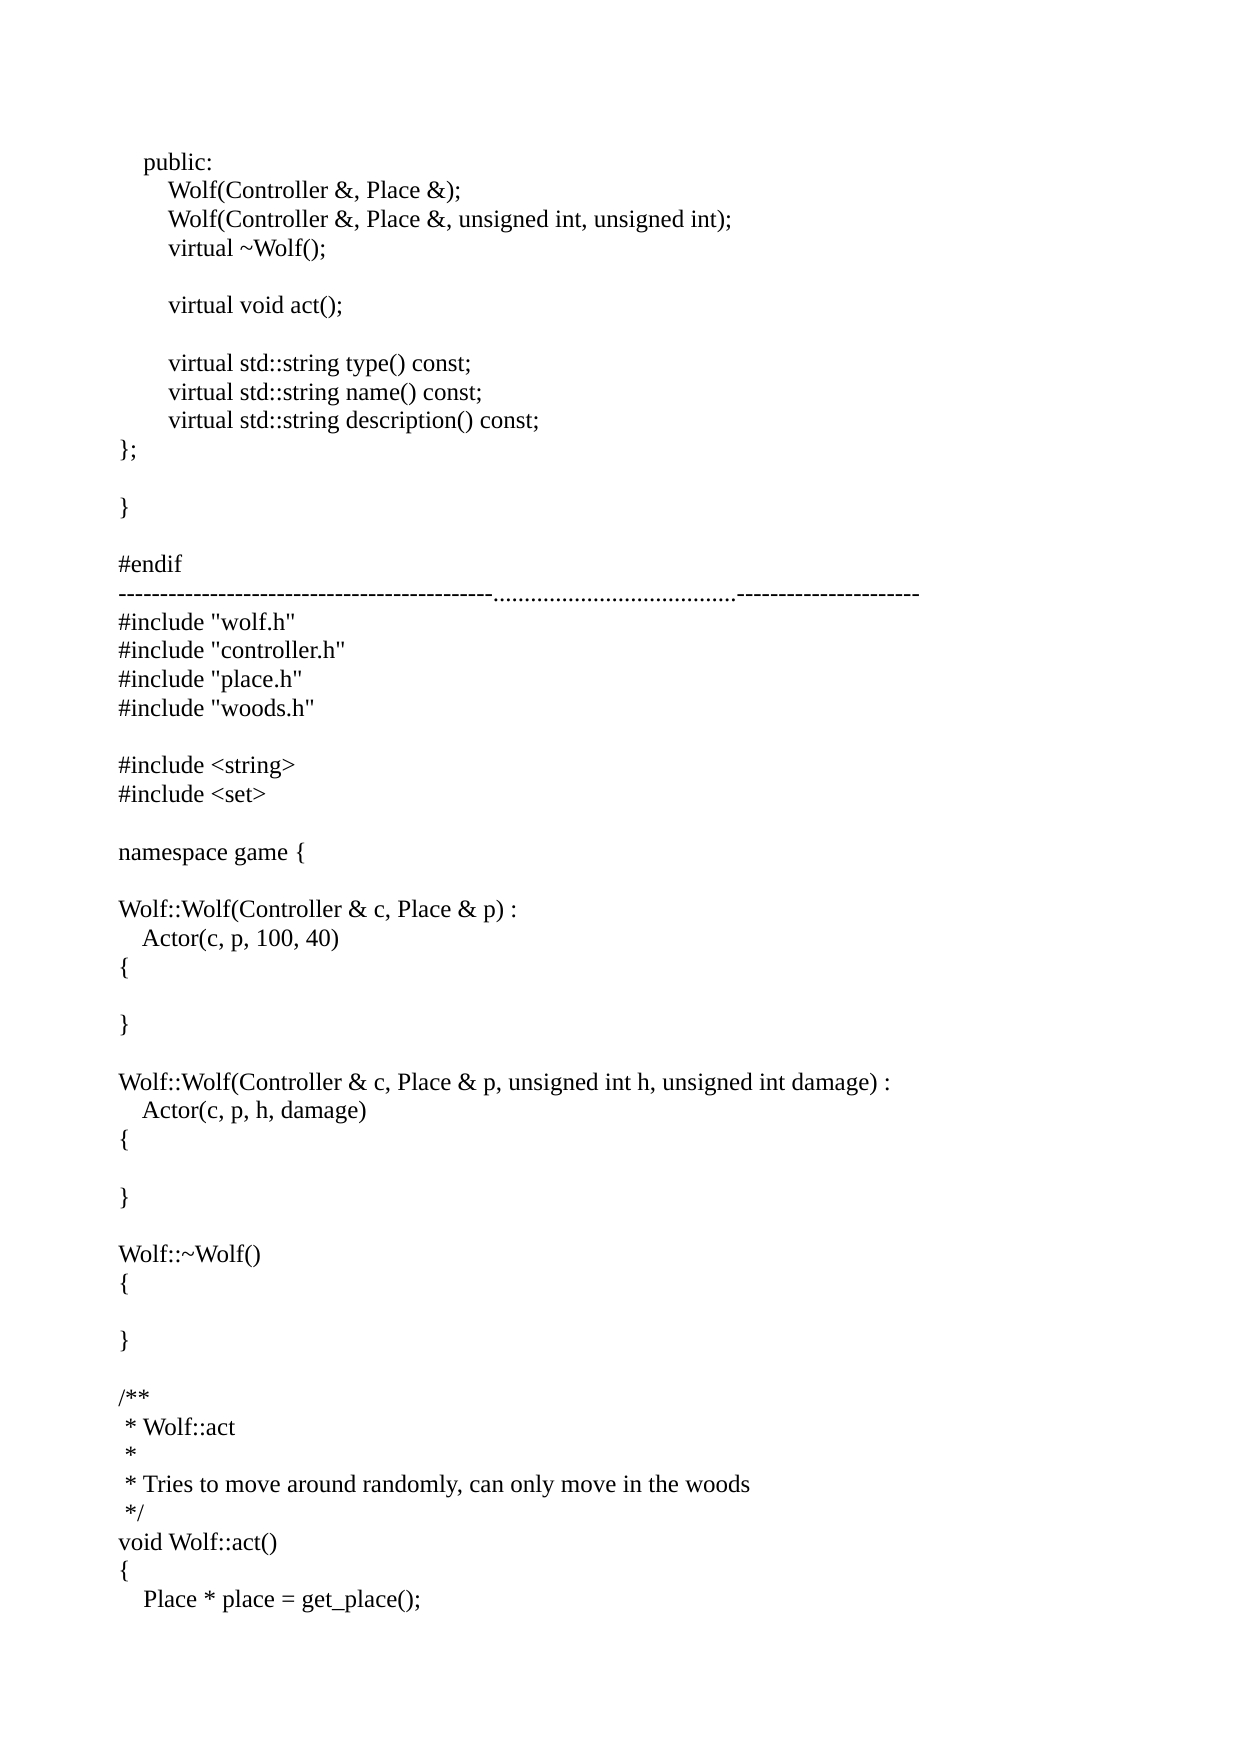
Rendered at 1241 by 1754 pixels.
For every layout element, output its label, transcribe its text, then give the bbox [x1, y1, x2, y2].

text Wolf::Wolf(Controller & c, Place & p) : [118, 894, 1122, 923]
text #include <set> [118, 779, 1122, 808]
text Actor(c, p, 100, 40) [118, 923, 1122, 952]
text #include "controller.h" [118, 636, 1122, 664]
text * [118, 1441, 1122, 1469]
text virtual ~Wolf(); [118, 233, 1122, 262]
text #endif [118, 549, 1122, 578]
text } [118, 1009, 1122, 1038]
text * Wolf::act [118, 1412, 1122, 1441]
text Place * place = get_place(); [118, 1584, 1122, 1613]
text virtual std::string name() const; [118, 377, 1122, 406]
text { [118, 1556, 1122, 1584]
text virtual std::string description() const; [118, 406, 1122, 434]
text { [118, 952, 1122, 981]
text Wolf::~Wolf() [118, 1239, 1122, 1268]
text void Wolf::act() [118, 1527, 1122, 1556]
text #include "place.h" [118, 664, 1122, 693]
text #include "wolf.h" [118, 607, 1122, 636]
text }; [118, 434, 1122, 463]
text #include <string> [118, 751, 1122, 779]
text */ [118, 1498, 1122, 1527]
text public: [118, 147, 1122, 176]
text { [118, 1124, 1122, 1153]
text { [118, 1268, 1122, 1297]
text Wolf::Wolf(Controller & c, Place & p, unsigned int h, unsigned int damage) : [118, 1067, 1122, 1096]
text #include "woods.h" [118, 693, 1122, 722]
text Wolf(Controller &, Place &); [118, 176, 1122, 204]
text virtual std::string type() const; [118, 348, 1122, 377]
text Wolf(Controller &, Place &, unsigned int, unsigned int); [118, 204, 1122, 233]
text } [118, 492, 1122, 521]
text /** [118, 1383, 1122, 1412]
text namespace game { [118, 837, 1122, 866]
text ---------------------------------------------.......................................---------------------- [118, 578, 1122, 607]
text * Tries to move around randomly, can only move in the woods [118, 1469, 1122, 1498]
text virtual void act(); [118, 291, 1122, 319]
text } [118, 1326, 1122, 1354]
text Actor(c, p, h, damage) [118, 1096, 1122, 1124]
text } [118, 1182, 1122, 1211]
